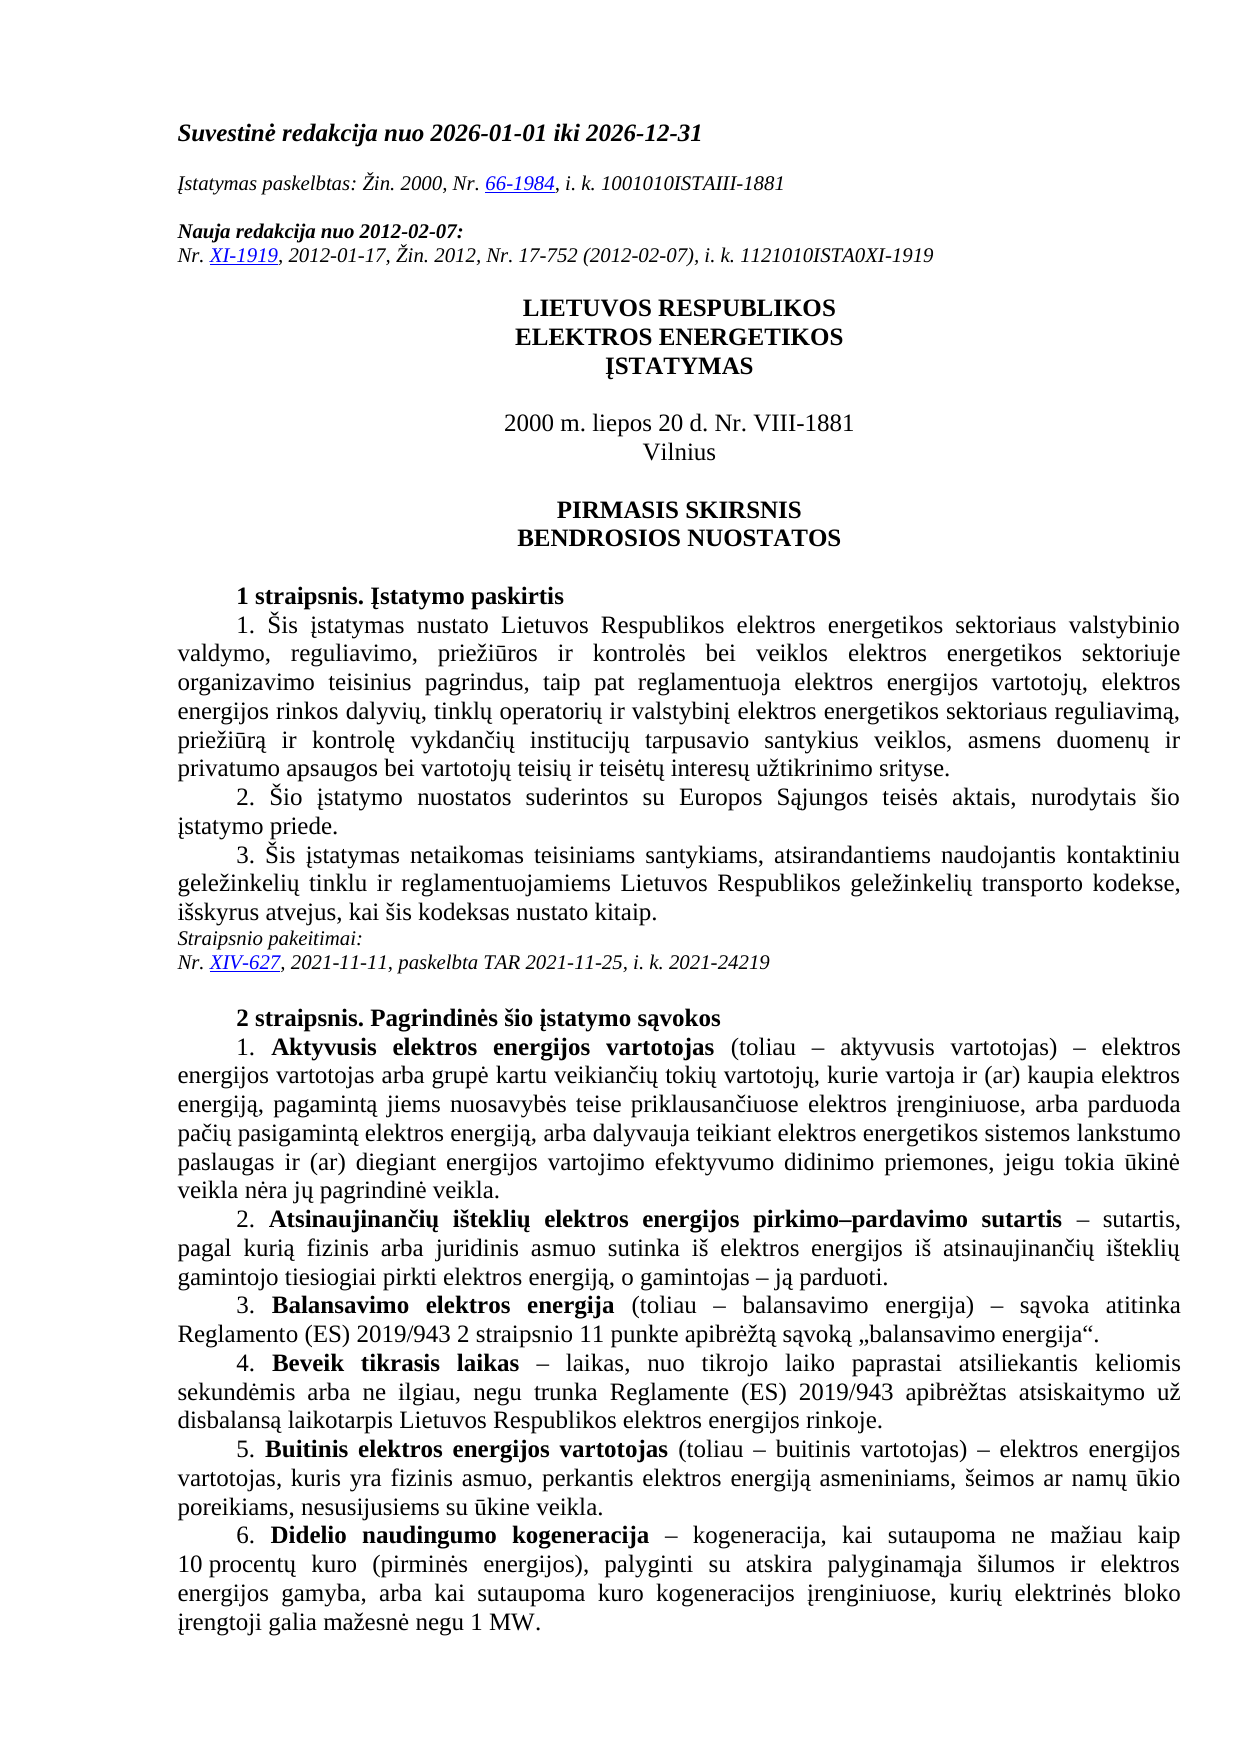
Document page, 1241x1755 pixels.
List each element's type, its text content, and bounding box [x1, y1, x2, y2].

text Straipsnio pakeitimai: [177, 926, 1181, 950]
text 4. Beveik tikrasis laikas – laikas, nuo tikrojo laiko paprastai atsiliekantis keliomis sekundėmis arba ne ilgiau, negu trunka Reglamente (ES) 2019/943 apibrėžtas atsiskaitymo už disbalansą laikotarpis Lietuvos Respublikos elektros energijos rinkoje. [177, 1348, 1181, 1434]
text 2. Šio įstatymo nuostatos suderintos su Europos Sąjungos teisės aktais, nurodytais šio įstatymo priede. [177, 782, 1181, 840]
text LIETUVOS RESPUBLIKOS ELEKTROS ENERGETIKOS ĮSTATYMAS [177, 293, 1181, 380]
text 3. Šis įstatymas netaikomas teisiniams santykiams, atsirandantiems naudojantis kontaktiniu geležinkelių tinklu ir reglamentuojamiems Lietuvos Respublikos geležinkelių transporto kodekse, išskyrus atvejus, kai šis kodeksas nustato kitaip. [177, 840, 1181, 926]
text 1. Aktyvusis elektros energijos vartotojas (toliau – aktyvusis vartotojas) – elektros energijos vartotojas arba grupė kartu veikiančių tokių vartotojų, kurie vartoja ir (ar) kaupia elektros energiją, pagamintą jiems nuosavybės teise priklausančiuose elektros įrenginiuose, arba parduoda pačių pasigamintą elektros energiją, arba dalyvauja teikiant elektros energetikos sistemos lankstumo paslaugas ir (ar) diegiant energijos vartojimo efektyvumo didinimo priemones, jeigu tokia ūkinė veikla nėra jų pagrindinė veikla. [177, 1032, 1181, 1204]
text 3. Balansavimo elektros energija (toliau – balansavimo energija) – sąvoka atitinka Reglamento (ES) 2019/943 2 straipsnio 11 punkte apibrėžtą sąvoką „balansavimo energija“. [177, 1290, 1181, 1348]
text 1. Šis įstatymas nustato Lietuvos Respublikos elektros energetikos sektoriaus valstybinio valdymo, reguliavimo, priežiūros ir kontrolės bei veiklos elektros energetikos sektoriuje organizavimo teisinius pagrindus, taip pat reglamentuoja elektros energijos vartotojų, elektros energijos rinkos dalyvių, tinklų operatorių ir valstybinį elektros energetikos sektoriaus reguliavimą, priežiūrą ir kontrolę vykdančių institucijų tarpusavio santykius veiklos, asmens duomenų ir privatumo apsaugos bei vartotojų teisių ir teisėtų interesų užtikrinimo srityse. [177, 610, 1181, 782]
text 1 straipsnis. Įstatymo paskirtis [177, 581, 1181, 610]
text 5. Buitinis elektros energijos vartotojas (toliau – buitinis vartotojas) – elektros energijos vartotojas, kuris yra fizinis asmuo, perkantis elektros energiją asmeniniams, šeimos ar namų ūkio poreikiams, nesusijusiems su ūkine veikla. [177, 1434, 1181, 1520]
text BENDROSIOS NUOSTATOS [177, 523, 1181, 552]
text Suvestinė redakcija nuo 2026-01-01 iki 2026-12-31 [177, 118, 1181, 147]
text PIRMASIS SKIRSNIS [177, 495, 1181, 523]
text Nauja redakcija nuo 2012-02-07: [177, 219, 1181, 243]
text 6. Didelio naudingumo kogeneracija – kogeneracija, kai sutaupoma ne mažiau kaip 10 procentų kuro (pirminės energijos), palyginti su atskira palyginamąja šilumos ir elektros energijos gamyba, arba kai sutaupoma kuro kogeneracijos įrenginiuose, kurių elektrinės bloko įrengtoji galia mažesnė negu 1 MW. [177, 1520, 1181, 1635]
text Nr. XIV-627, 2021-11-11, paskelbta TAR 2021-11-25, i. k. 2021-24219 [177, 950, 1181, 974]
text Vilnius [177, 437, 1181, 466]
text 2 straipsnis. Pagrindinės šio įstatymo sąvokos [177, 1003, 1181, 1032]
text 2. Atsinaujinančių išteklių elektros energijos pirkimo–pardavimo sutartis – sutartis, pagal kurią fizinis arba juridinis asmuo sutinka iš elektros energijos iš atsinaujinančių išteklių gamintojo tiesiogiai pirkti elektros energiją, o gamintojas – ją parduoti. [177, 1204, 1181, 1290]
text Nr. XI-1919, 2012-01-17, Žin. 2012, Nr. 17-752 (2012-02-07), i. k. 1121010ISTA0XI-1919 [177, 243, 1181, 267]
text Įstatymas paskelbtas: Žin. 2000, Nr. 66-1984, i. k. 1001010ISTAIII-1881 [177, 171, 1181, 195]
text 2000 m. liepos 20 d. Nr. VIII-1881 [177, 408, 1181, 437]
